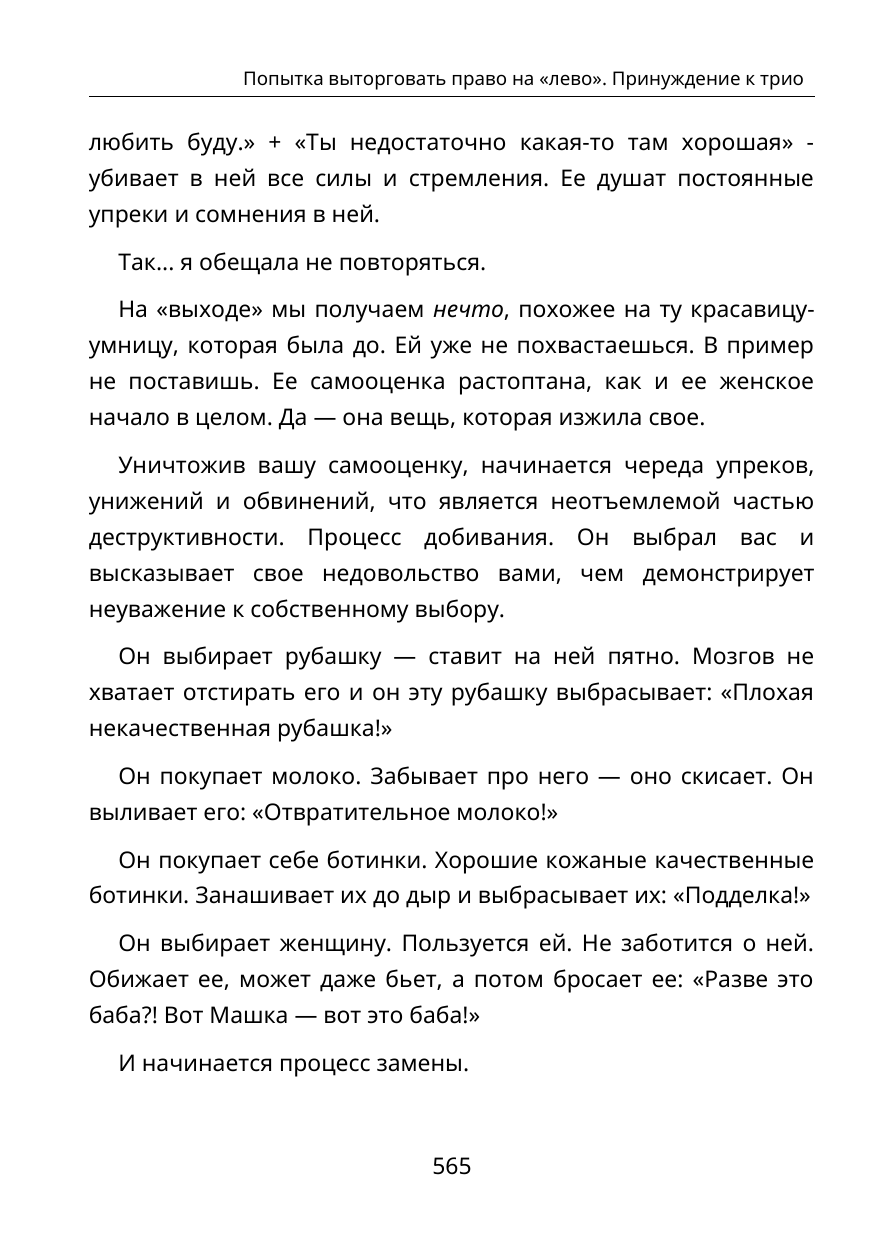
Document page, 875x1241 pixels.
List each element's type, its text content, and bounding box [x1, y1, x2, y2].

text Уничтожив вашу самооценку, начинается череда упреков, унижений и обвинений, что является неотъемлемой частью деструктивности. Процесс добивания. Он выбрал вас и высказывает свое недовольство вами, чем демонстрирует неуважение к собственному выбору. [88, 449, 815, 624]
text Он выбирает женщину. Пользуется ей. Не заботится о ней. Обижает ее, может даже бьет, а потом бросает ее: «Разве это баба?! Вот Машка — вот это баба!» [88, 927, 815, 1030]
text Он покупает молоко. Забывает про него — оно скисает. Он выливает его: «Отвратительное молоко!» [88, 760, 815, 827]
text И начинается процесс замены. [88, 1047, 815, 1078]
text любить буду.» + «Ты недостаточно какая-то там хорошая» - убивает в ней все силы и стремления. Ее душат постоянные упреки и сомнения в ней. [88, 126, 815, 229]
text Он покупает себе ботинки. Хорошие кожаные качественные ботинки. Занашивает их до дыр и выбрасывает их: «Подделка!» [88, 843, 815, 911]
text На «выходе» мы получаем нечто, похожее на ту красавицу-умницу, которая была до. Ей уже не похвастаешься. В пример не поставишь. Ее самооценка растоптана, как и ее женское начало в целом. Да — она вещь, которая изжила свое. [88, 293, 815, 432]
text Он выбирает рубашку — ставит на ней пятно. Мозгов не хватает отстирать его и он эту рубашку выбрасывает: «Плохая некачественная рубашка!» [88, 640, 815, 743]
text Так... я обещала не повторяться. [88, 246, 815, 277]
